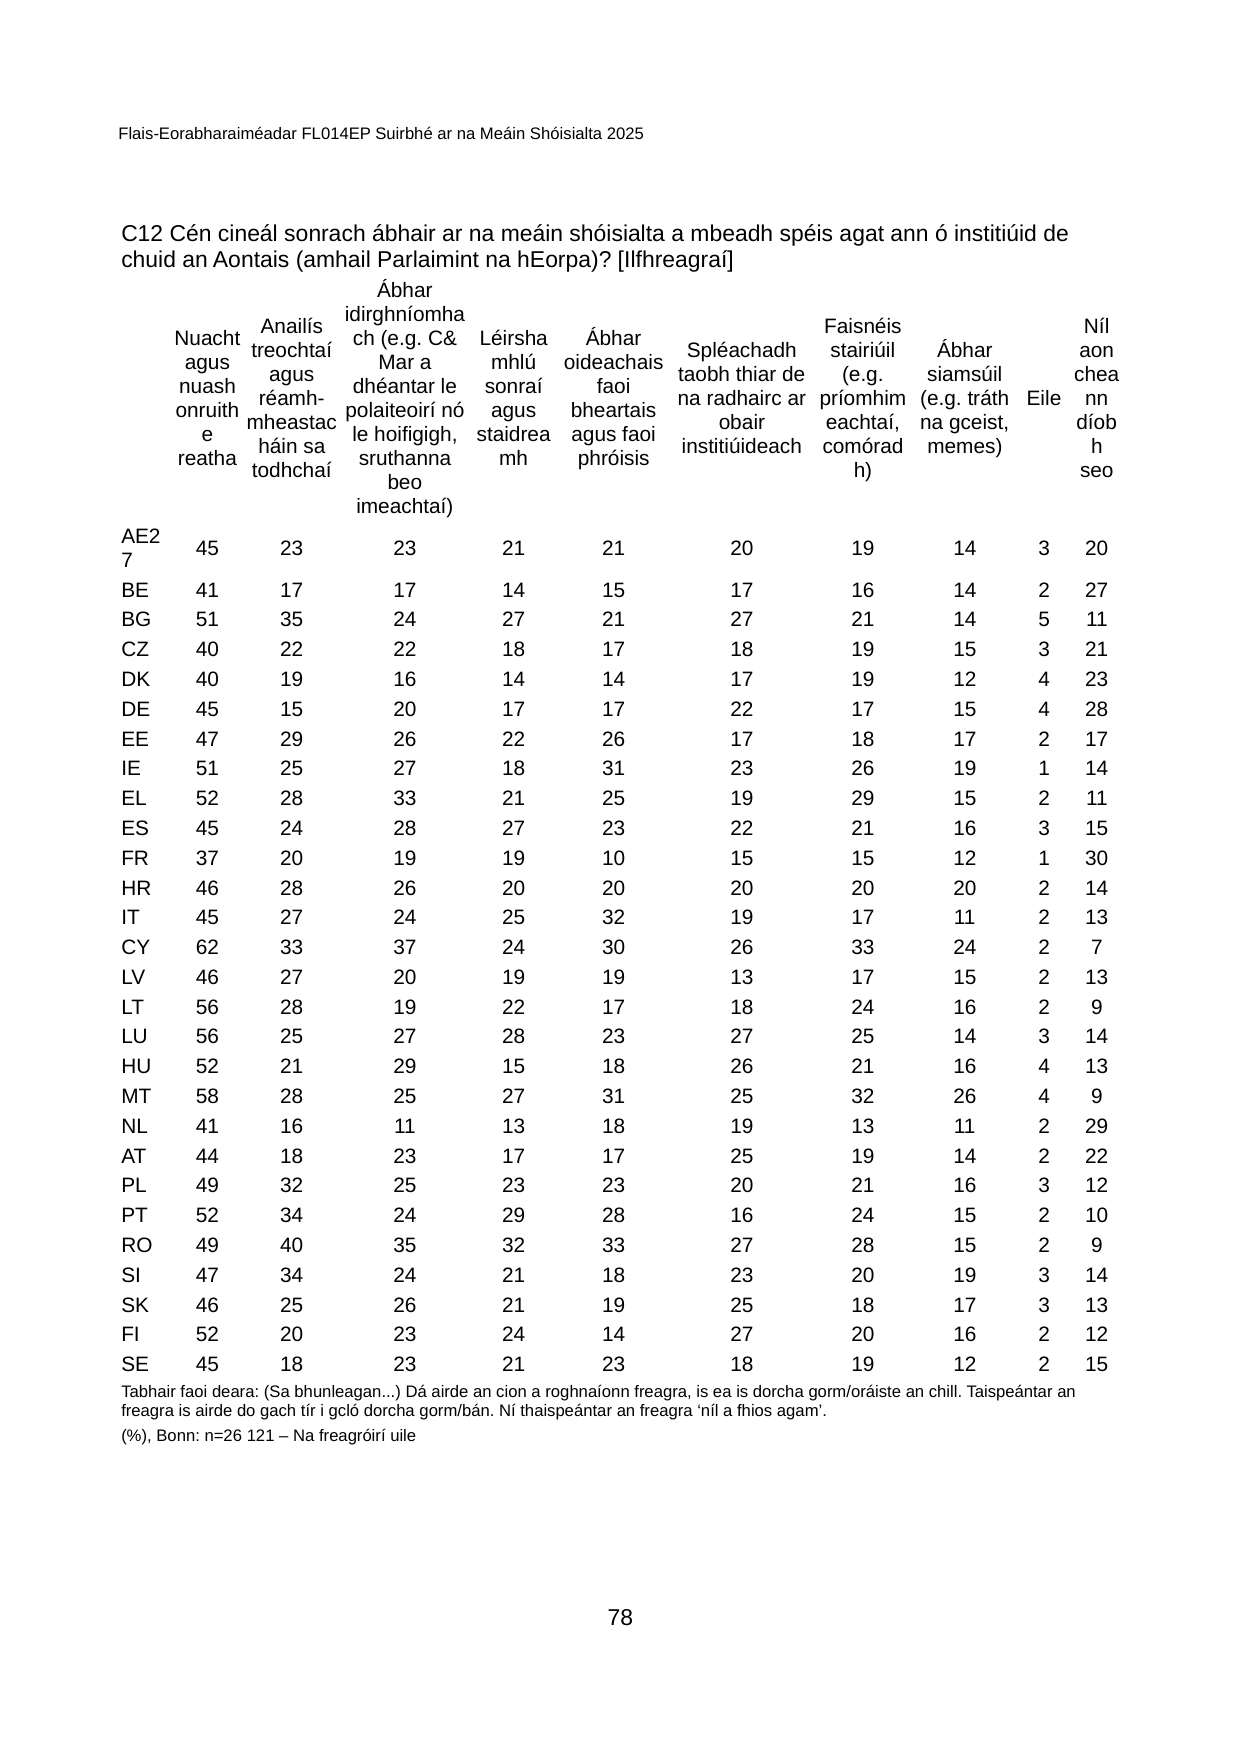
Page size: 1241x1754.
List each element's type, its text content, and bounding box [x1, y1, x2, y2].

table_cell 27 [470, 813, 557, 843]
table_cell 25 [557, 783, 670, 813]
table_cell 35 [244, 604, 340, 634]
table_cell 23 [670, 1260, 813, 1289]
table_cell 28 [244, 992, 340, 1021]
table_cell 26 [670, 1051, 813, 1081]
table_cell 19 [470, 962, 557, 992]
table_cell 22 [340, 634, 470, 664]
table_cell 25 [340, 1081, 470, 1111]
table_cell 23 [340, 1349, 470, 1379]
table_cell 21 [470, 1349, 557, 1379]
table_cell Ábhar idirghníomhach (e.g. C& Mar a dhéantar le polaiteoirí nó le hoifigigh, sruthanna beo imeachtaí) [340, 275, 470, 521]
table_cell 40 [244, 1230, 340, 1260]
table_cell 52 [171, 1319, 243, 1349]
table_cell 15 [670, 843, 813, 872]
table_cell 27 [340, 1021, 470, 1051]
table_cell 26 [340, 1290, 470, 1319]
table_cell DE [118, 694, 171, 723]
table_cell 32 [557, 902, 670, 932]
table_cell 20 [912, 873, 1017, 902]
table_cell 10 [557, 843, 670, 872]
table_cell 15 [1070, 813, 1123, 843]
table_cell 17 [670, 664, 813, 694]
table_cell 56 [171, 992, 243, 1021]
table_cell 17 [557, 992, 670, 1021]
table_cell 21 [814, 1051, 912, 1081]
table_cell LU [118, 1021, 171, 1051]
table_cell 18 [244, 1141, 340, 1170]
table_cell 22 [244, 634, 340, 664]
table_cell SI [118, 1260, 171, 1289]
table_cell 17 [244, 575, 340, 604]
table_cell 15 [912, 783, 1017, 813]
table_cell Ábhar siamsúil (e.g. tráth na gceist, memes) [912, 275, 1017, 521]
table_cell 2 [1017, 1200, 1070, 1230]
table_cell 27 [670, 604, 813, 634]
table_cell 12 [1070, 1319, 1123, 1349]
table_cell 21 [814, 1170, 912, 1200]
table_cell 37 [171, 843, 243, 872]
table_cell 25 [670, 1290, 813, 1319]
table_cell 20 [670, 521, 813, 574]
table_cell 26 [912, 1081, 1017, 1111]
table_cell 10 [1070, 1200, 1123, 1230]
table_cell 2 [1017, 1230, 1070, 1260]
table_cell 27 [244, 962, 340, 992]
table_cell 33 [340, 783, 470, 813]
table_cell 22 [1070, 1141, 1123, 1170]
table_cell 17 [670, 724, 813, 753]
table_cell 58 [171, 1081, 243, 1111]
table_cell 21 [557, 604, 670, 634]
table_cell FI [118, 1319, 171, 1349]
table_cell 27 [244, 902, 340, 932]
table_cell 25 [814, 1021, 912, 1051]
table_cell SE [118, 1349, 171, 1379]
table_cell 37 [340, 932, 470, 962]
table_cell 33 [244, 932, 340, 962]
table_cell 45 [171, 521, 243, 574]
table_cell 20 [340, 962, 470, 992]
table_cell 11 [912, 1111, 1017, 1141]
table_cell 28 [557, 1200, 670, 1230]
table_cell 14 [1070, 873, 1123, 902]
table_cell 2 [1017, 932, 1070, 962]
table_cell 51 [171, 604, 243, 634]
table_cell 19 [670, 783, 813, 813]
table_cell 18 [814, 1290, 912, 1319]
table_cell Faisnéis stairiúil (e.g. príomhimeachtaí, comóradh) [814, 275, 912, 521]
table_cell 35 [340, 1230, 470, 1260]
table_cell 28 [814, 1230, 912, 1260]
table_cell 24 [340, 902, 470, 932]
table_cell 19 [244, 664, 340, 694]
table_cell 4 [1017, 694, 1070, 723]
table_cell 14 [912, 1141, 1017, 1170]
table_cell 16 [912, 1051, 1017, 1081]
table_cell 41 [171, 575, 243, 604]
table_cell 25 [670, 1081, 813, 1111]
table_cell 19 [814, 1141, 912, 1170]
table_cell 52 [171, 783, 243, 813]
table_cell 33 [557, 1230, 670, 1260]
table_cell 2 [1017, 962, 1070, 992]
table_cell NL [118, 1111, 171, 1141]
table_cell 56 [171, 1021, 243, 1051]
table_cell 18 [670, 634, 813, 664]
table_cell 15 [912, 962, 1017, 992]
table_cell 32 [470, 1230, 557, 1260]
table_cell 34 [244, 1260, 340, 1289]
table_cell 24 [244, 813, 340, 843]
table_cell 13 [814, 1111, 912, 1141]
table_cell 17 [912, 724, 1017, 753]
table_cell 21 [814, 604, 912, 634]
table_cell 23 [557, 1170, 670, 1200]
table_cell 11 [340, 1111, 470, 1141]
table_cell 19 [912, 753, 1017, 783]
table_cell 15 [244, 694, 340, 723]
table_cell 2 [1017, 1141, 1070, 1170]
table_cell 20 [557, 873, 670, 902]
table_cell 24 [340, 604, 470, 634]
table_cell 3 [1017, 813, 1070, 843]
table_cell 3 [1017, 1170, 1070, 1200]
table_cell 2 [1017, 873, 1070, 902]
table_cell 2 [1017, 1349, 1070, 1379]
table_cell 19 [340, 992, 470, 1021]
table_cell 25 [244, 753, 340, 783]
table_cell 19 [470, 843, 557, 872]
table_cell AE27 [118, 521, 171, 574]
table_cell 17 [557, 634, 670, 664]
table_cell 15 [470, 1051, 557, 1081]
table_cell 17 [470, 694, 557, 723]
table_cell 13 [1070, 962, 1123, 992]
table_cell HR [118, 873, 171, 902]
table_cell 23 [557, 813, 670, 843]
table_cell 25 [244, 1021, 340, 1051]
table_cell 27 [670, 1021, 813, 1051]
table_cell 17 [1070, 724, 1123, 753]
table_cell 46 [171, 873, 243, 902]
table_cell 52 [171, 1051, 243, 1081]
table_cell 12 [912, 843, 1017, 872]
table_cell 14 [1070, 1260, 1123, 1289]
table_cell 20 [814, 1260, 912, 1289]
table_cell 49 [171, 1230, 243, 1260]
table_cell 23 [244, 521, 340, 574]
table_cell 24 [470, 1319, 557, 1349]
table_cell 19 [557, 1290, 670, 1319]
table_cell 20 [244, 843, 340, 872]
table_cell 20 [814, 873, 912, 902]
table_cell 18 [670, 1349, 813, 1379]
table_cell 49 [171, 1170, 243, 1200]
table_cell 29 [470, 1200, 557, 1230]
table_cell 19 [912, 1260, 1017, 1289]
table_cell 14 [557, 1319, 670, 1349]
table_cell 23 [557, 1021, 670, 1051]
table_cell 16 [912, 992, 1017, 1021]
table_cell 11 [1070, 604, 1123, 634]
table_cell 2 [1017, 902, 1070, 932]
table_cell 15 [1070, 1349, 1123, 1379]
table_cell 17 [814, 962, 912, 992]
table_cell 20 [670, 873, 813, 902]
table_cell 17 [670, 575, 813, 604]
table_cell 16 [340, 664, 470, 694]
table_cell 1 [1017, 843, 1070, 872]
table_cell Níl aon cheann díobh seo [1070, 275, 1123, 521]
table_cell 18 [814, 724, 912, 753]
table_cell 17 [470, 1141, 557, 1170]
table_cell 24 [470, 932, 557, 962]
table_cell IE [118, 753, 171, 783]
table_cell 21 [1070, 634, 1123, 664]
table_cell 28 [244, 873, 340, 902]
table_cell 19 [814, 521, 912, 574]
table_cell 13 [1070, 1051, 1123, 1081]
table_cell 3 [1017, 1290, 1070, 1319]
table_cell 2 [1017, 575, 1070, 604]
table_cell 41 [171, 1111, 243, 1141]
table_cell 4 [1017, 1081, 1070, 1111]
table_cell 16 [670, 1200, 813, 1230]
table_cell 27 [340, 753, 470, 783]
table_cell 40 [171, 664, 243, 694]
table_cell 23 [1070, 664, 1123, 694]
table_cell 18 [557, 1051, 670, 1081]
table_cell 17 [912, 1290, 1017, 1319]
table_cell 25 [670, 1141, 813, 1170]
table_cell 15 [912, 634, 1017, 664]
table_cell 30 [557, 932, 670, 962]
table_cell 14 [912, 1021, 1017, 1051]
table_cell 9 [1070, 1230, 1123, 1260]
table_cell IT [118, 902, 171, 932]
table_cell MT [118, 1081, 171, 1111]
table_cell 40 [171, 634, 243, 664]
table_cell 16 [244, 1111, 340, 1141]
table_cell 13 [470, 1111, 557, 1141]
table_cell 19 [340, 843, 470, 872]
table_cell 14 [912, 604, 1017, 634]
table_cell 34 [244, 1200, 340, 1230]
table_cell 31 [557, 753, 670, 783]
table_cell 17 [814, 902, 912, 932]
table_cell 47 [171, 724, 243, 753]
table_cell 22 [670, 694, 813, 723]
table_cell 16 [814, 575, 912, 604]
table_cell 14 [912, 575, 1017, 604]
table_cell LV [118, 962, 171, 992]
table_cell 22 [470, 992, 557, 1021]
table_cell 46 [171, 962, 243, 992]
table_cell 44 [171, 1141, 243, 1170]
table_cell 11 [912, 902, 1017, 932]
table_cell 27 [470, 604, 557, 634]
table_cell ES [118, 813, 171, 843]
table_cell 23 [670, 753, 813, 783]
table_cell 45 [171, 1349, 243, 1379]
table_cell 26 [814, 753, 912, 783]
table_cell Tabhair faoi deara: (Sa bhunleagan...) Dá airde an cion a roghnaíonn freagra, is ea is dorcha gorm/oráiste an chill. Taispeántar an freagra is airde do gach tír i gcló dorcha gorm/bán. Ní thaispeántar an freagra ‘níl a fhios agam’. [118, 1379, 1123, 1423]
table_cell Ábhar oideachais faoi bheartais agus faoi phróisis [557, 275, 670, 521]
table_cell DK [118, 664, 171, 694]
table_cell 27 [470, 1081, 557, 1111]
table_cell 3 [1017, 521, 1070, 574]
table_cell 19 [814, 634, 912, 664]
table_cell 46 [171, 1290, 243, 1319]
table_cell 28 [244, 1081, 340, 1111]
table_cell 16 [912, 1319, 1017, 1349]
table_cell 2 [1017, 783, 1070, 813]
table_cell 24 [340, 1200, 470, 1230]
table_cell 25 [244, 1290, 340, 1319]
table_cell 9 [1070, 1081, 1123, 1111]
table_cell 4 [1017, 1051, 1070, 1081]
table_cell Spléachadh taobh thiar de na radhairc ar obair institiúideach [670, 275, 813, 521]
table_cell 28 [244, 783, 340, 813]
table_cell 15 [912, 694, 1017, 723]
table_cell 17 [814, 694, 912, 723]
table_cell 27 [670, 1230, 813, 1260]
table_cell 33 [814, 932, 912, 962]
table_cell Eile [1017, 275, 1070, 521]
table_cell 16 [912, 813, 1017, 843]
table_cell 32 [814, 1081, 912, 1111]
table_cell 15 [912, 1200, 1017, 1230]
table_cell 18 [470, 634, 557, 664]
table_cell 28 [470, 1021, 557, 1051]
table_cell 28 [340, 813, 470, 843]
table_cell 7 [1070, 932, 1123, 962]
table_cell 18 [670, 992, 813, 1021]
table_cell 27 [1070, 575, 1123, 604]
table_cell EL [118, 783, 171, 813]
table_cell 51 [171, 753, 243, 783]
table_cell 11 [1070, 783, 1123, 813]
table_cell 23 [470, 1170, 557, 1200]
table_cell 24 [814, 992, 912, 1021]
table_cell 2 [1017, 1111, 1070, 1141]
table_cell 26 [340, 873, 470, 902]
table_cell 12 [912, 664, 1017, 694]
table_cell 19 [557, 962, 670, 992]
table_header C12 Cén cineál sonrach ábhair ar na meáin shóisialta a mbeadh spéis agat ann ó institiúid de chuid an Aontais (amhail Parlaimint na hEorpa)? [Ilfhreagraí] [118, 217, 1123, 275]
table_cell 18 [470, 753, 557, 783]
table_cell 4 [1017, 664, 1070, 694]
table_cell Léirshamhlú sonraí agus staidreamh [470, 275, 557, 521]
table_cell 27 [670, 1319, 813, 1349]
table_cell 22 [470, 724, 557, 753]
table_cell 2 [1017, 724, 1070, 753]
table_cell 29 [244, 724, 340, 753]
table_cell 3 [1017, 1021, 1070, 1051]
table_cell 17 [557, 1141, 670, 1170]
table_cell CY [118, 932, 171, 962]
table_cell 2 [1017, 1319, 1070, 1349]
table_cell 18 [557, 1111, 670, 1141]
table_cell 19 [814, 664, 912, 694]
table_cell 31 [557, 1081, 670, 1111]
table_cell BE [118, 575, 171, 604]
table_cell 26 [670, 932, 813, 962]
table_cell 3 [1017, 634, 1070, 664]
table_cell AT [118, 1141, 171, 1170]
table_cell 29 [814, 783, 912, 813]
table_cell 47 [171, 1260, 243, 1289]
table_cell 25 [340, 1170, 470, 1200]
table_cell 30 [1070, 843, 1123, 872]
table_cell 23 [340, 1319, 470, 1349]
table_cell 9 [1070, 992, 1123, 1021]
table_cell SK [118, 1290, 171, 1319]
table_cell 24 [814, 1200, 912, 1230]
table_cell 5 [1017, 604, 1070, 634]
table_cell BG [118, 604, 171, 634]
table_cell CZ [118, 634, 171, 664]
table_cell 20 [1070, 521, 1123, 574]
table_cell HU [118, 1051, 171, 1081]
table_cell 14 [557, 664, 670, 694]
table_cell 14 [470, 664, 557, 694]
table_cell 19 [814, 1349, 912, 1379]
table_cell 13 [1070, 902, 1123, 932]
table_cell 18 [557, 1260, 670, 1289]
table_cell 21 [470, 783, 557, 813]
table_cell 24 [340, 1260, 470, 1289]
table_cell Nuacht agus nuashonruithe reatha [171, 275, 243, 521]
table_cell 29 [340, 1051, 470, 1081]
table_cell LT [118, 992, 171, 1021]
table_cell 29 [1070, 1111, 1123, 1141]
table_cell 23 [340, 1141, 470, 1170]
table_cell 25 [470, 902, 557, 932]
table_cell 15 [814, 843, 912, 872]
table_cell 21 [814, 813, 912, 843]
table_cell 62 [171, 932, 243, 962]
table_cell RO [118, 1230, 171, 1260]
table_cell 2 [1017, 992, 1070, 1021]
table_cell 14 [1070, 753, 1123, 783]
table_cell 13 [670, 962, 813, 992]
table_cell 12 [912, 1349, 1017, 1379]
table_cell 14 [1070, 1021, 1123, 1051]
table_cell 20 [814, 1319, 912, 1349]
table_cell 21 [470, 1290, 557, 1319]
table_cell 21 [470, 521, 557, 574]
table_cell 3 [1017, 1260, 1070, 1289]
table_cell 20 [470, 873, 557, 902]
table_cell 20 [340, 694, 470, 723]
table_cell FR [118, 843, 171, 872]
table_cell 1 [1017, 753, 1070, 783]
table_cell 15 [912, 1230, 1017, 1260]
table_cell PL [118, 1170, 171, 1200]
table_cell 32 [244, 1170, 340, 1200]
table_cell 45 [171, 694, 243, 723]
table_cell EE [118, 724, 171, 753]
table_cell 20 [670, 1170, 813, 1200]
table_cell (%), Bonn: n=26 121 – Na freagróirí uile [118, 1423, 1123, 1448]
table_cell 28 [1070, 694, 1123, 723]
table_cell 17 [557, 694, 670, 723]
table_cell 17 [340, 575, 470, 604]
table_cell 26 [557, 724, 670, 753]
table_cell 20 [244, 1319, 340, 1349]
table_cell 45 [171, 902, 243, 932]
table_cell 18 [244, 1349, 340, 1379]
table_cell 14 [470, 575, 557, 604]
table_cell 21 [470, 1260, 557, 1289]
table_cell 22 [670, 813, 813, 843]
table_cell 16 [912, 1170, 1017, 1200]
table_cell 23 [557, 1349, 670, 1379]
table_cell 24 [912, 932, 1017, 962]
table_cell 26 [340, 724, 470, 753]
table_cell 52 [171, 1200, 243, 1230]
table_cell [118, 275, 171, 521]
table_cell 19 [670, 1111, 813, 1141]
table_cell PT [118, 1200, 171, 1230]
table_cell Anailís treochtaí agus réamh-mheastacháin sa todhchaí [244, 275, 340, 521]
table_cell 21 [244, 1051, 340, 1081]
table_cell 45 [171, 813, 243, 843]
table_cell 21 [557, 521, 670, 574]
table_cell 12 [1070, 1170, 1123, 1200]
table_cell 13 [1070, 1290, 1123, 1319]
table_cell 14 [912, 521, 1017, 574]
table_cell 23 [340, 521, 470, 574]
table_cell 19 [670, 902, 813, 932]
table_cell 15 [557, 575, 670, 604]
